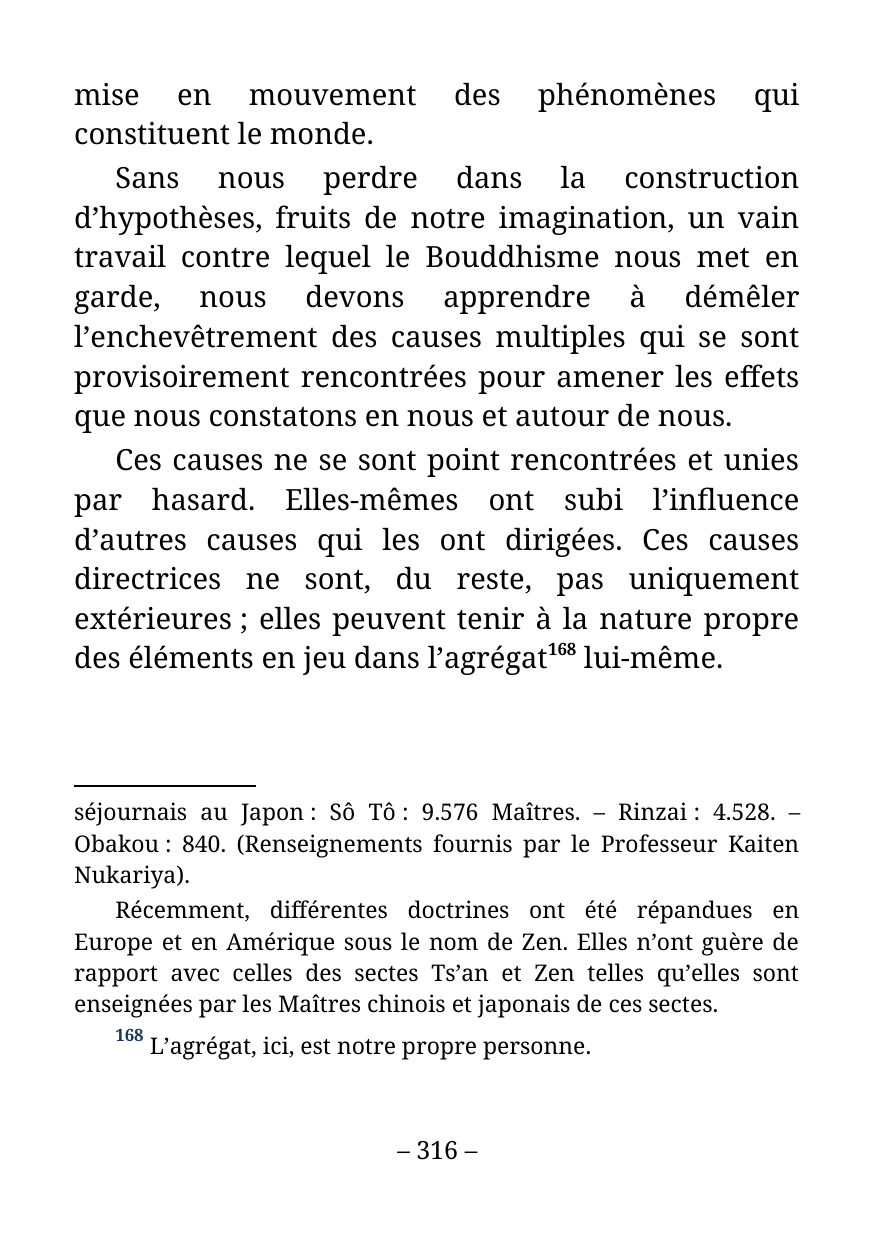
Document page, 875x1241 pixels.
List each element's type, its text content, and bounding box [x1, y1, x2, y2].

text Sans nous perdre dans la construction d’hypothèses, fruits de notre imagination, un vain travail contre lequel le Bouddhisme nous met en garde, nous devons apprendre à démêler l’enchevêtrement des causes multiples qui se sont provisoirement rencontrées pour amener les effets que nous constatons en nous et autour de nous. [74, 157, 800, 435]
text Ces causes ne se sont point rencontrées et unies par hasard. Elles-mêmes ont subi l’influence d’autres causes qui les ont dirigées. Ces causes directrices ne sont, du reste, pas uniquement extérieures ; elles peuvent tenir à la nature propre des éléments en jeu dans l’agrégat lui-même. [74, 439, 800, 677]
text séjournais au Japon : Sô Tô : 9.576 Maîtres. – Rinzai : 4.528. – Obakou : 840. (Renseignements fournis par le Professeur Kaiten Nukariya). [74, 796, 800, 890]
text mise en mouvement des phénomènes qui constituent le monde. [74, 74, 800, 153]
text Récemment, différentes doctrines ont été répandues en Europe et en Amérique sous le nom de Zen. Elles n’ont guère de rapport avec celles des sectes Ts’an et Zen telles qu’elles sont enseignées par les Maîtres chinois et japonais de ces sectes. [74, 894, 800, 1019]
text L’agrégat, ici, est notre propre personne. [74, 1023, 800, 1063]
